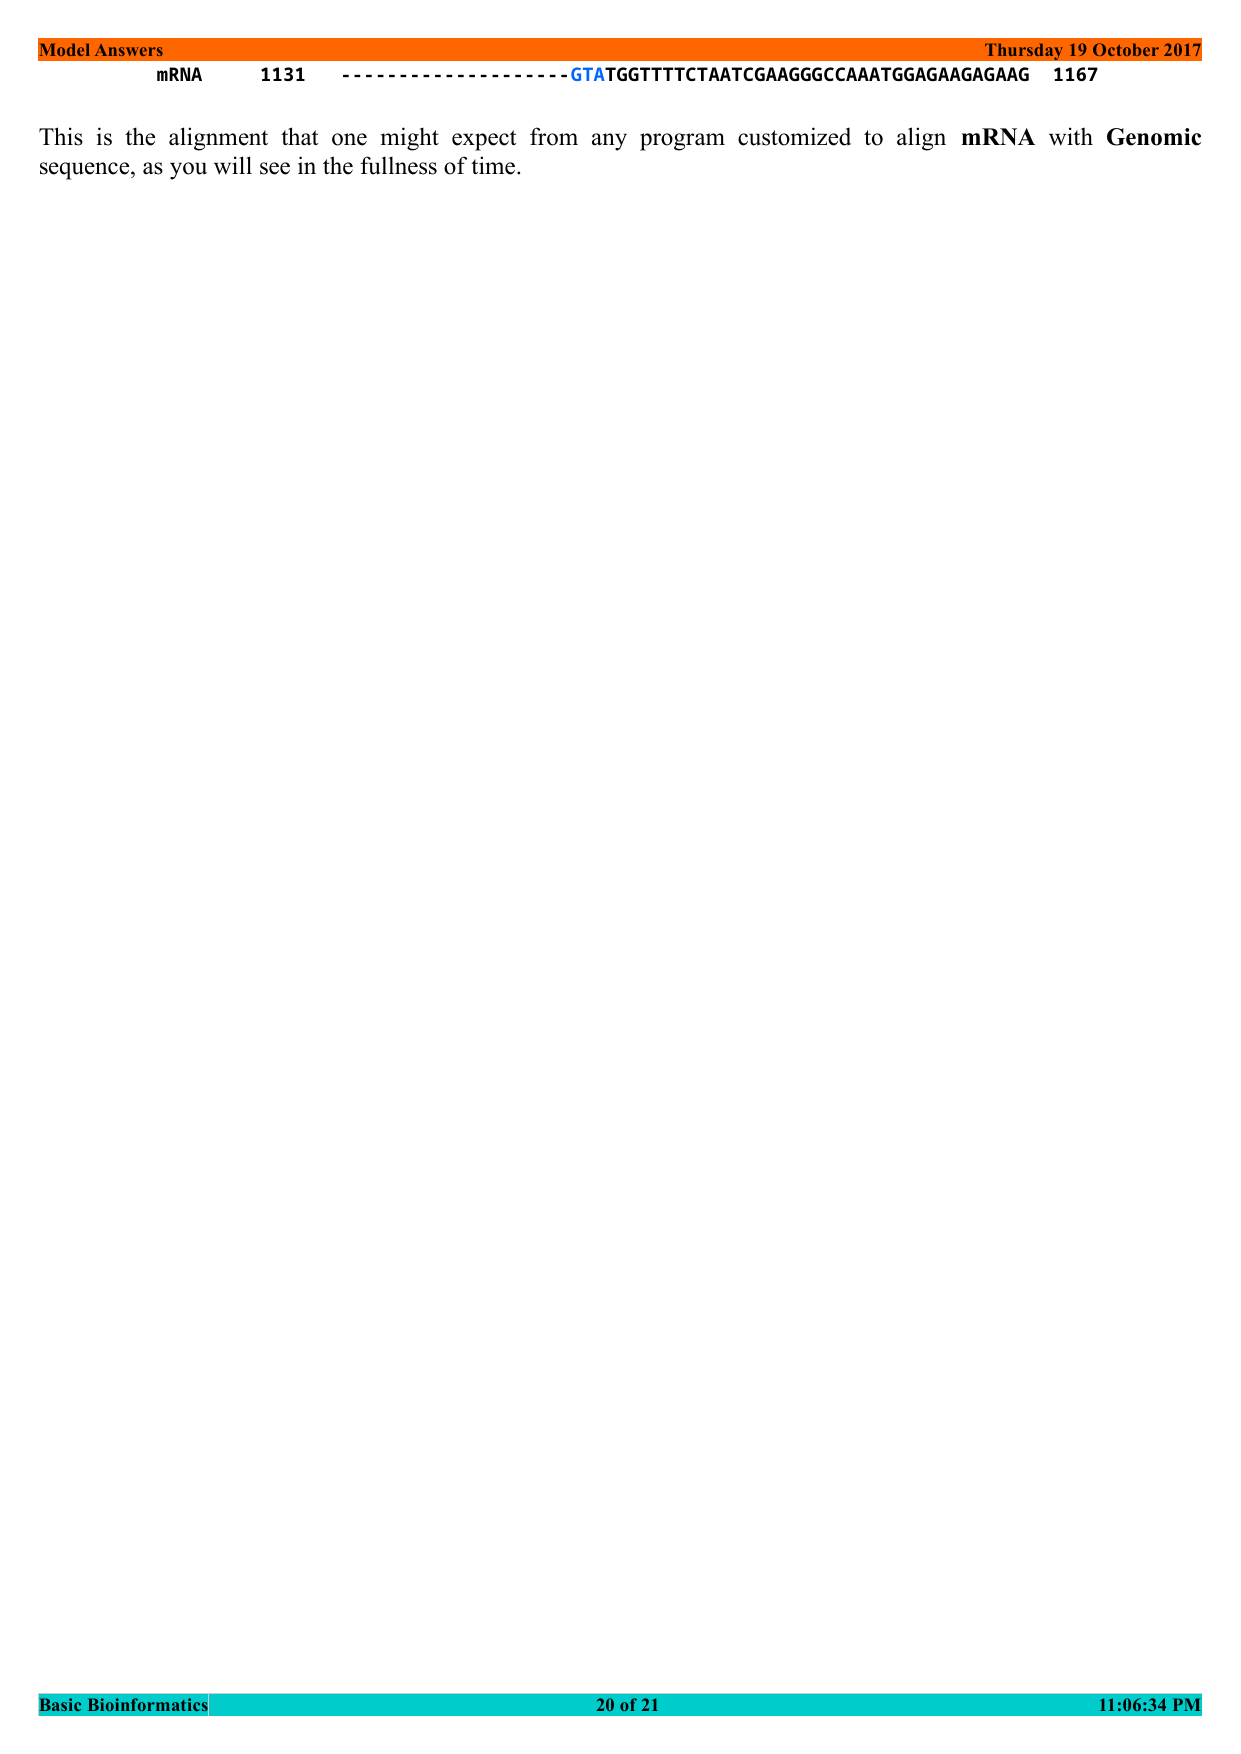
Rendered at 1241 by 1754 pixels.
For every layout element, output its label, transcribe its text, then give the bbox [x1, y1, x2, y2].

text This is the alignment that one might expect from any program customized to align mRNA with Genomic sequence, as you will see in the fullness of time. [38, 122, 1202, 180]
text mRNA 1131 --------------------GTATGGTTTTCTAATCGAAGGGCCAAATGGAGAAGAGAAG 1167 [157, 61, 1202, 87]
